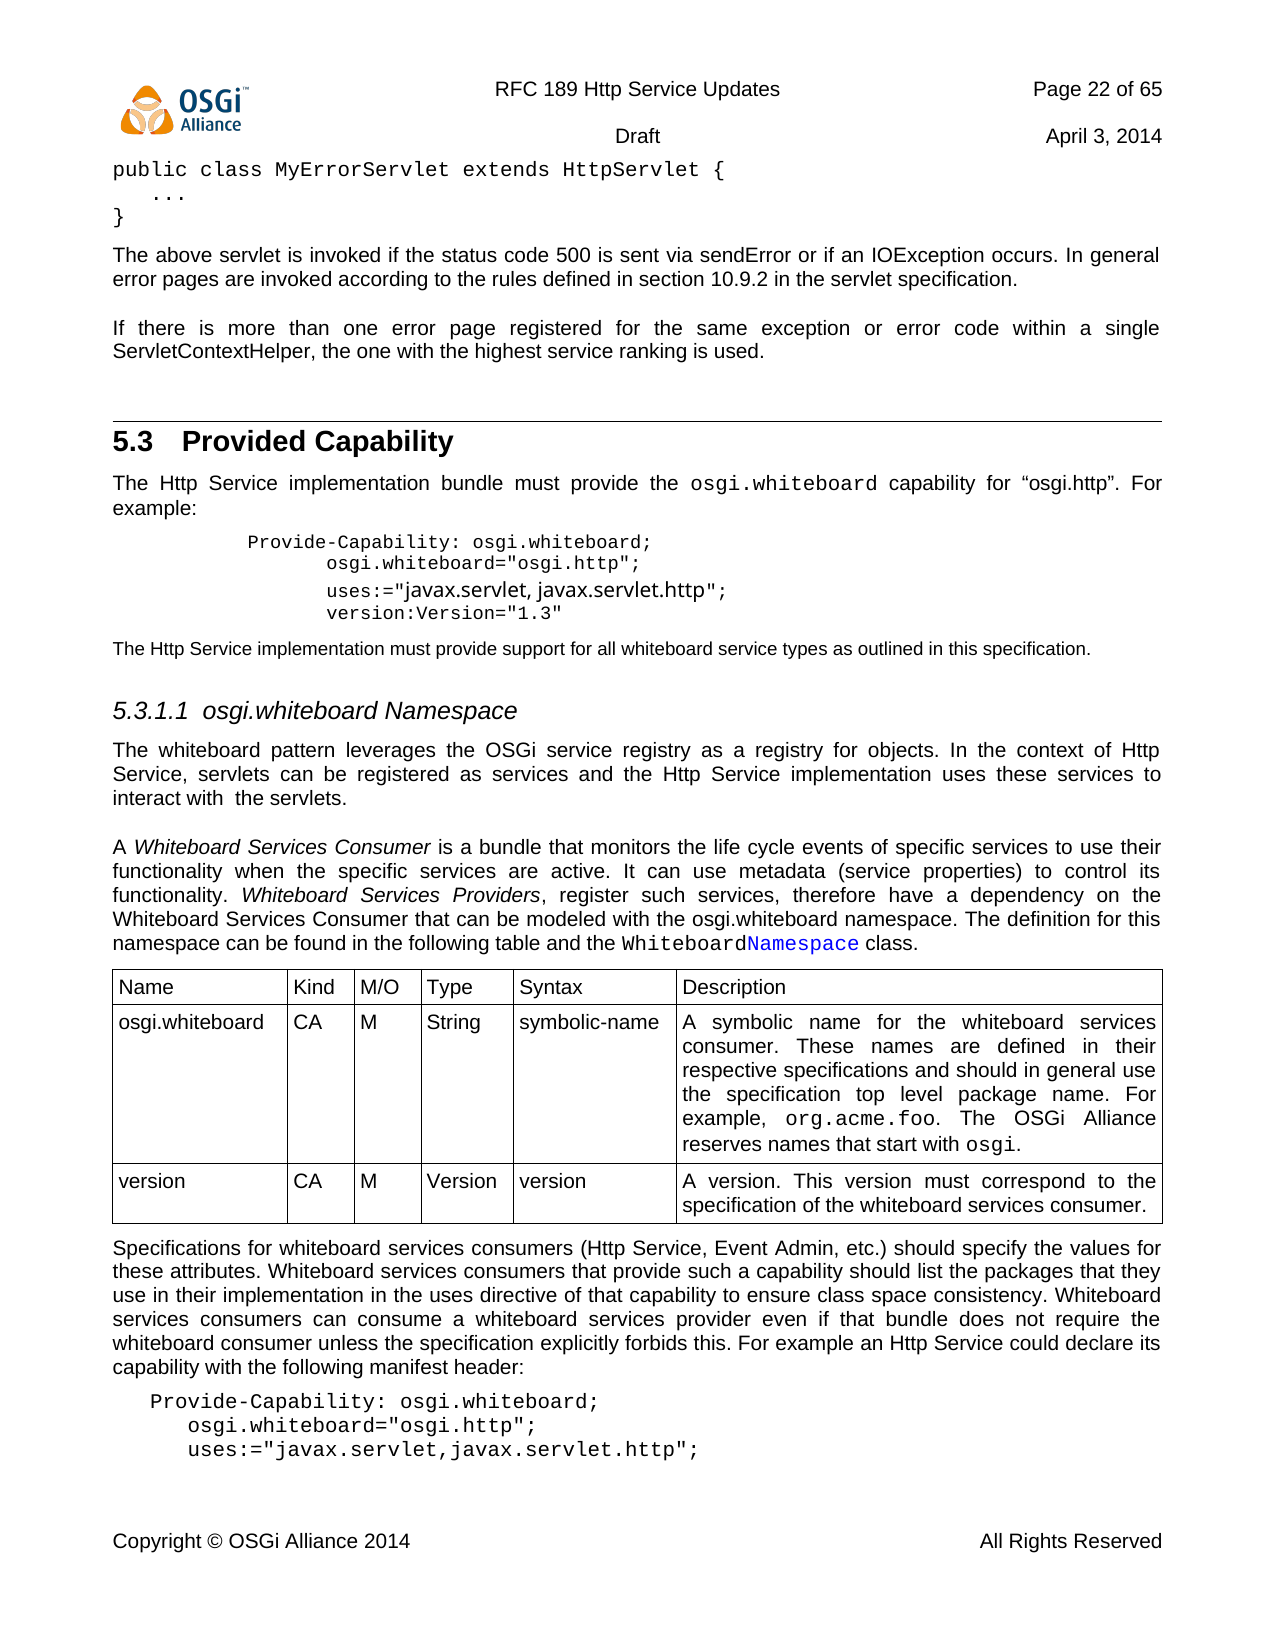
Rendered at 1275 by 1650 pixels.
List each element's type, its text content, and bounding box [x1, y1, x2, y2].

text The Http Service implementation must provide support for all whiteboard service types as outlined in this specification. [112, 637, 1162, 659]
table_cell symbolic-name [514, 1005, 676, 1163]
text The above servlet is invoked if the status code 500 is sent via sendError or if an IOException occurs. In general error pages are invoked according to the rules defined in section 10.9.2 in the servlet specification. [112, 242, 1162, 290]
table_header Kind [288, 970, 354, 1004]
table_cell M [355, 1005, 421, 1163]
table_cell osgi.whiteboard [113, 1005, 287, 1163]
text } [112, 206, 1162, 230]
text ... [112, 183, 1162, 206]
table_cell version [514, 1164, 676, 1223]
text uses:="javax.servlet,javax.servlet.http"; [112, 1439, 1162, 1462]
table_cell CA [288, 1164, 354, 1223]
table_cell M [355, 1164, 421, 1223]
text The Http Service implementation bundle must provide the osgi.whiteboard capability for “osgi.http”. For example: [112, 470, 1162, 520]
text Provide-Capability: osgi.whiteboard; [247, 533, 1162, 554]
table_header Name [113, 970, 287, 1004]
text public class MyErrorServlet extends HttpServlet { [112, 159, 1162, 183]
table_cell String [422, 1005, 513, 1163]
table_header M/O [355, 970, 421, 1004]
table_cell A version. This version must correspond to the specification of the whiteboard services consumer. [677, 1164, 1162, 1223]
subtitle osgi.whiteboard Namespace [112, 696, 1162, 725]
text The whiteboard pattern leverages the OSGi service registry as a registry for objects. In the context of Http Service, servlets can be registered as services and the Http Service implementation uses these services to interact with the servlets. [112, 738, 1162, 809]
text Specifications for whiteboard services consumers (Http Service, Event Admin, etc.) should specify the values for these attributes. Whiteboard services consumers that provide such a capability should list the packages that they use in their implementation in the uses directive of that capability to ensure class space consistency. Whiteboard services consumers can consume a whiteboard services provider even if that bundle does not require the whiteboard consumer unless the specification explicitly forbids this. For example an Http Service could declare its capability with the following manifest header: [112, 1235, 1162, 1379]
text osgi.whiteboard="osgi.http"; [247, 554, 1162, 575]
subtitle Provided Capability [112, 422, 1162, 458]
text uses:="javax.servlet, javax.servlet.http"; [247, 575, 1162, 603]
text Provide-Capability: osgi.whiteboard; [112, 1392, 1162, 1415]
text If there is more than one error page registered for the same exception or error code within a single ServletContextHelper, the one with the highest service ranking is used. [112, 315, 1162, 363]
table_header Description [677, 970, 1162, 1004]
text A Whiteboard Services Consumer is a bundle that monitors the life cycle events of specific services to use their functionality when the specific services are active. It can use metadata (service properties) to control its functionality. Whiteboard Services Providers, register such services, therefore have a dependency on the Whiteboard Services Consumer that can be modeled with the osgi.whiteboard namespace. The definition for this namespace can be found in the following table and the WhiteboardNamespace class. [112, 834, 1162, 956]
table_cell A symbolic name for the whiteboard services consumer. These names are defined in their respective specifications and should in general use the specification top level package name. For example, org.acme.foo. The OSGi Alliance reserves names that start with osgi. [677, 1005, 1162, 1163]
table_cell CA [288, 1005, 354, 1163]
text version:Version="1.3" [247, 603, 1162, 625]
picture [113, 78, 257, 142]
table_cell Version [422, 1164, 513, 1223]
table_cell version [113, 1164, 287, 1223]
table_header Type [422, 970, 513, 1004]
table_header Syntax [514, 970, 676, 1004]
text osgi.whiteboard="osgi.http"; [112, 1415, 1162, 1439]
